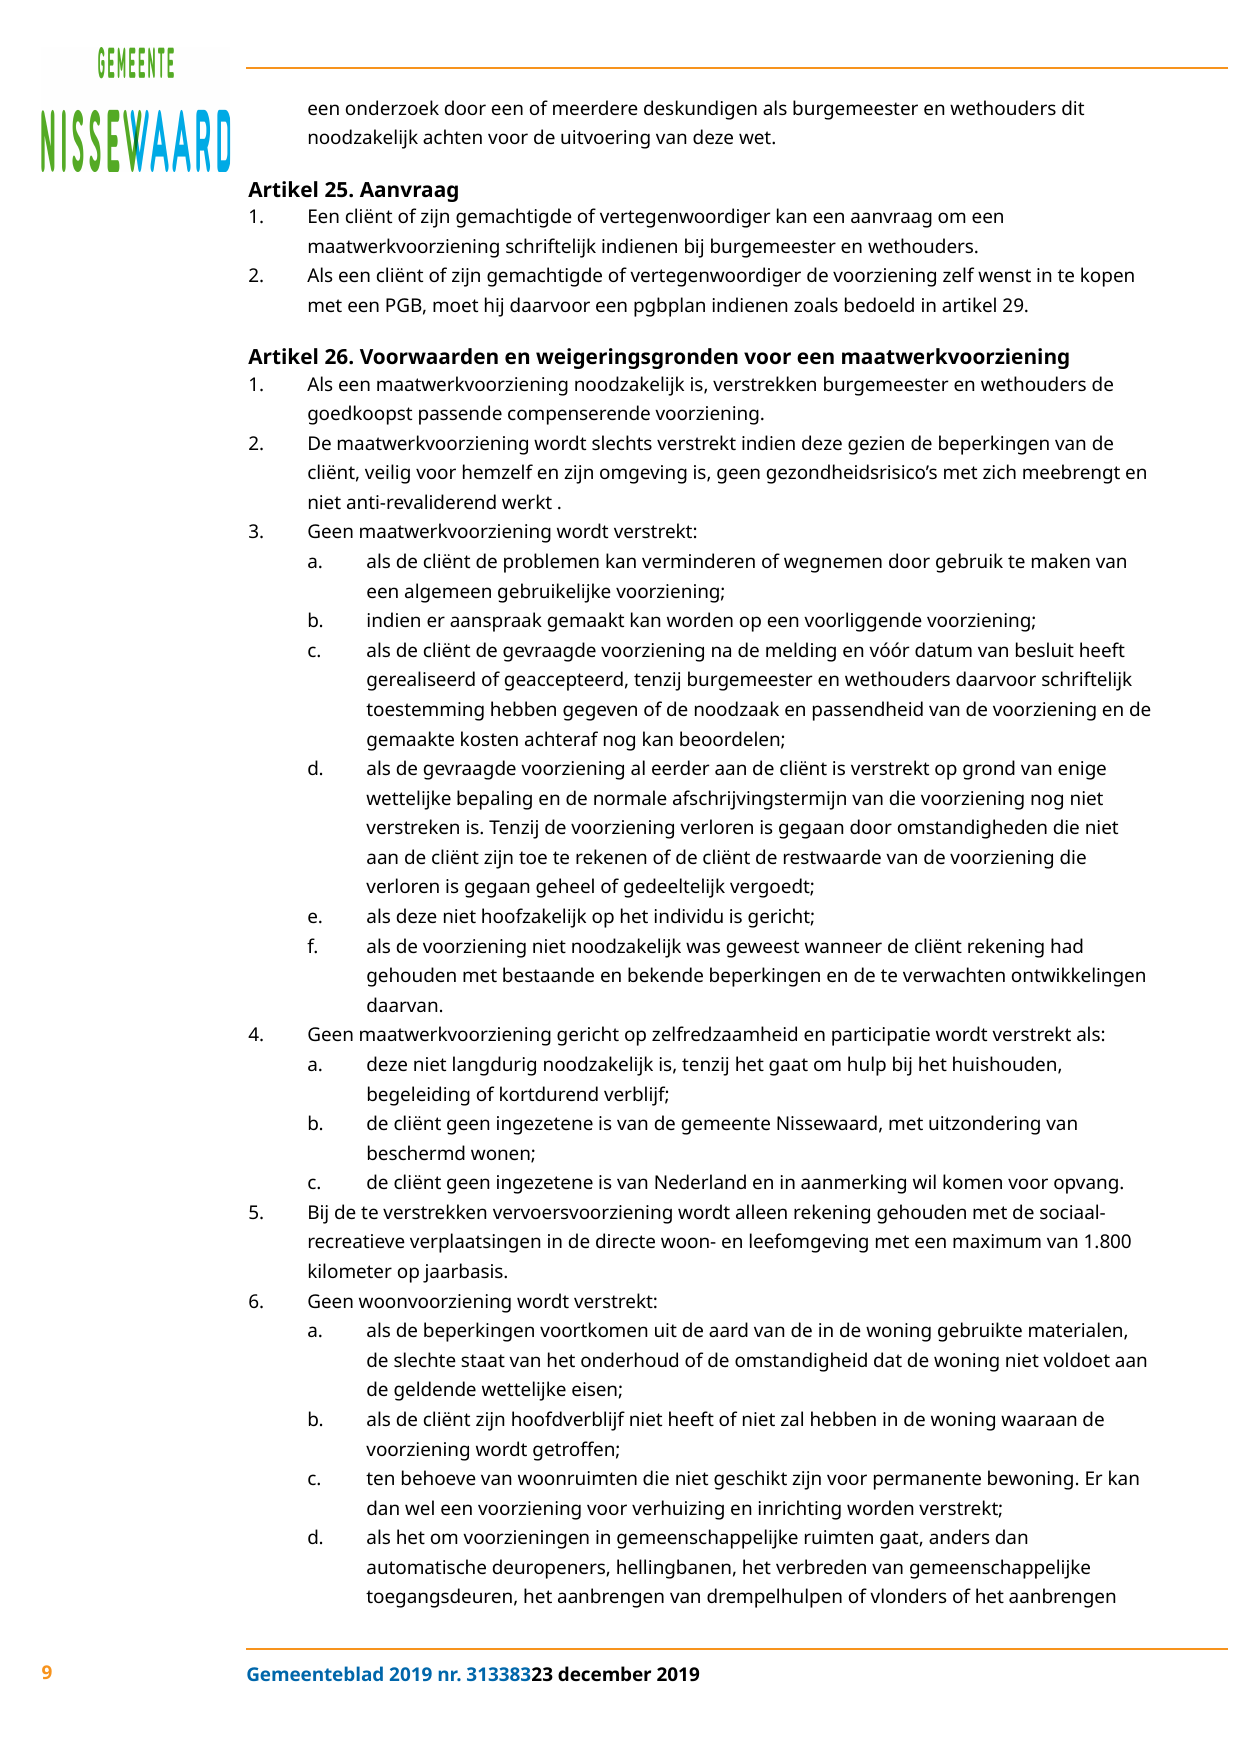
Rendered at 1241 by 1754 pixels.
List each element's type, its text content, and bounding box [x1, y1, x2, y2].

picture [200, 151, 206, 172]
list Geen maatwerkvoorziening wordt verstrekt: [248, 519, 1152, 544]
list als de cliënt zijn hoofdverblijf niet heeft of niet zal hebben in de woning waaraan de voorziening wordt getroffen; [307, 1406, 1152, 1462]
list als de cliënt de gevraagde voorziening na de melding en vóór datum van besluit heeft gerealiseerd of geaccepteerd, tenzij burgemeester en wethouders daarvoor schriftelijk toestemming hebben gegeven of de noodzaak en passendheid van de voorziening en de gemaakte kosten achteraf nog kan beoordelen; [307, 637, 1152, 752]
text Artikel 26. Voorwaarden en weigeringsgronden voor een maatwerkvoorziening [248, 342, 1152, 371]
list als de beperkingen voortkomen uit de aard van de in de woning gebruikte materialen, de slechte staat van het onderhoud of de omstandigheid dat de woning niet voldoet aan de geldende wettelijke eisen; [307, 1317, 1152, 1402]
list als de cliënt de problemen kan verminderen of wegnemen door gebruik te maken van een algemeen gebruikelijke voorziening; [307, 548, 1152, 604]
list deze niet langdurig noodzakelijk is, tenzij het gaat om hulp bij het huishouden, begeleiding of kortdurend verblijf; [307, 1051, 1152, 1107]
picture [41, 47, 231, 172]
list De maatwerkvoorziening wordt slechts verstrekt indien deze gezien de beperkingen van de cliënt, veilig voor hemzelf en zijn omgeving is, geen gezondheidsrisico’s met zich meebrengt en niet anti-revaliderend werkt . [248, 430, 1152, 515]
picture [176, 157, 187, 172]
list Bij de te verstrekken vervoersvoorziening wordt alleen rekening gehouden met de sociaal-recreatieve verplaatsingen in de directe woon- en leefomgeving met een maximum van 1.800 kilometer op jaarbasis. [248, 1199, 1152, 1284]
list een onderzoek door een of meerdere deskundigen als burgemeester en wethouders dit noodzakelijk achten voor de uitvoering van deze wet. [248, 95, 1152, 150]
list de cliënt geen ingezetene is van de gemeente Nissewaard, met uitzondering van beschermd wonen; [307, 1110, 1152, 1166]
list Geen maatwerkvoorziening gericht op zelfredzaamheid en participatie wordt verstrekt als: [248, 1022, 1152, 1047]
picture [222, 122, 227, 160]
list de cliënt geen ingezetene is van Nederland en in aanmerking wil komen voor opvang. [307, 1169, 1152, 1195]
picture [201, 122, 206, 138]
list als de voorziening niet noodzakelijk was geweest wanneer de cliënt rekening had gehouden met bestaande en bekende beperkingen en de te verwachten ontwikkelingen daarvan. [307, 933, 1152, 1018]
list Geen woonvoorziening wordt verstrekt: [248, 1288, 1152, 1314]
list Als een maatwerkvoorziening noodzakelijk is, verstrekken burgemeester en wethouders de goedkoopst passende compenserende voorziening. [248, 371, 1152, 426]
picture [154, 157, 165, 172]
list ten behoeve van woonruimten die niet geschikt zijn voor permanente bewoning. Er kan dan wel een voorziening voor verhuizing en inrichting worden verstrekt; [307, 1465, 1152, 1521]
list Als een cliënt of zijn gemachtigde of vertegenwoordiger de voorziening zelf wenst in te kopen met een PGB, moet hij daarvoor een pgbplan indienen zoals bedoeld in artikel 29. [248, 262, 1152, 318]
list indien er aanspraak gemaakt kan worden op een voorliggende voorziening; [307, 607, 1152, 633]
text Artikel 25. Aanvraag [248, 175, 1152, 203]
list als het om voorzieningen in gemeenschappelijke ruimten gaat, anders dan automatische deuropeners, hellingbanen, het verbreden van gemeenschappelijke toegangsdeuren, het aanbrengen van drempelhulpen of vlonders of het aanbrengen [307, 1524, 1152, 1609]
list Een cliënt of zijn gemachtigde of vertegenwoordiger kan een aanvraag om een maatwerkvoorziening schriftelijk indienen bij burgemeester en wethouders. [248, 203, 1152, 258]
list als de gevraagde voorziening al eerder aan de cliënt is verstrekt op grond van enige wettelijke bepaling en de normale afschrijvingstermijn van die voorziening nog niet verstreken is. Tenzij de voorziening verloren is gegaan door omstandigheden die niet aan de cliënt zijn toe te rekenen of de cliënt de restwaarde van de voorziening die verloren is gegaan geheel of gedeeltelijk vergoedt; [307, 755, 1152, 899]
list als deze niet hoofzakelijk op het individu is gericht; [307, 903, 1152, 929]
